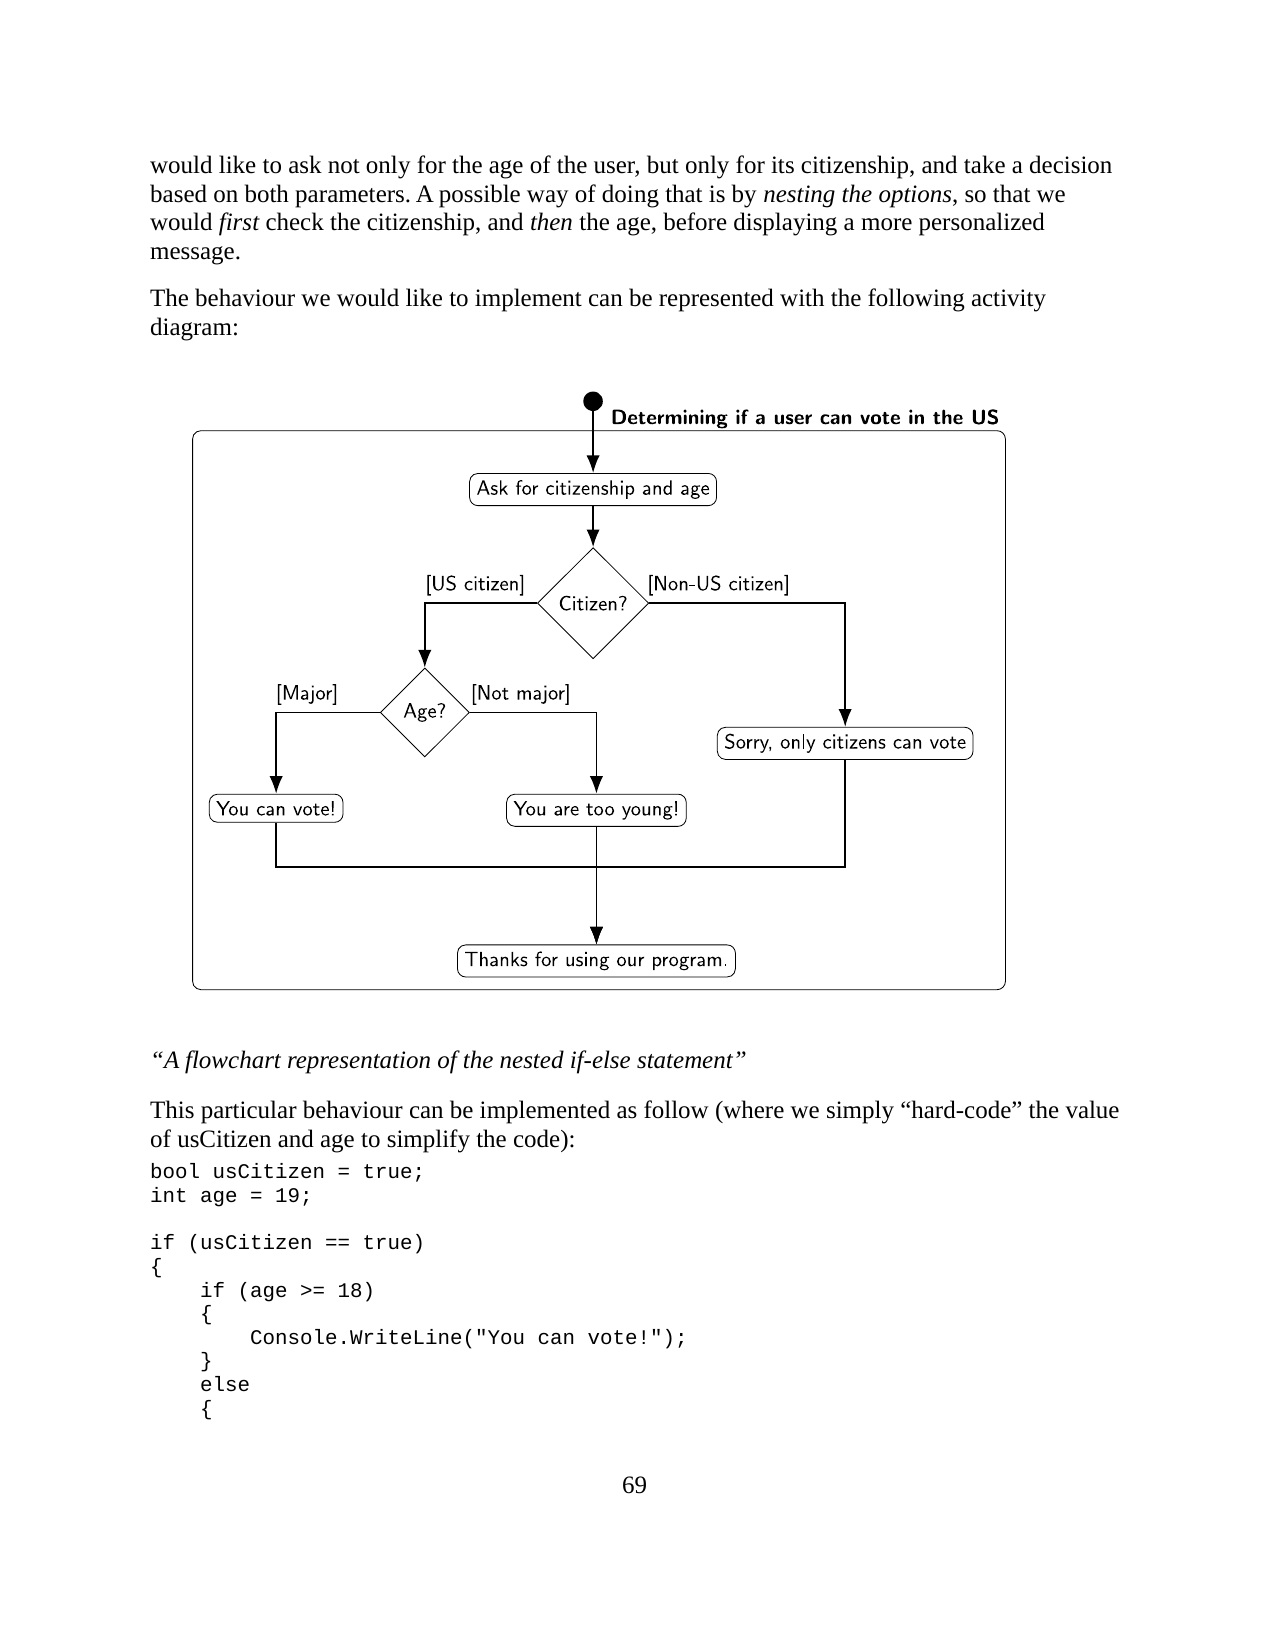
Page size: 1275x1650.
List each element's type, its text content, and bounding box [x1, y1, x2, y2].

text int age = 19; [150, 1185, 1125, 1209]
text if (age >= 18) [150, 1279, 1125, 1303]
text { [150, 1256, 1125, 1279]
text else [150, 1374, 1125, 1398]
text } [150, 1351, 1125, 1374]
text bool usCitizen = true; [150, 1161, 1125, 1185]
text { [150, 1303, 1125, 1327]
text The behaviour we would like to implement can be represented with the following activity diagram: [150, 283, 1125, 340]
text “A flowchart representation of the nested if-else statement” [150, 1045, 1125, 1073]
text { [150, 1398, 1125, 1421]
text This particular behaviour can be implemented as follow (where we simply “hard-code” the value of usCitizen and age to simplify the code): [150, 1095, 1125, 1152]
text if (usCitizen == true) [150, 1232, 1125, 1256]
text would like to ask not only for the age of the user, but only for its citizenship, and take a decision based on both parameters. A possible way of doing that is by nesting the options, so that we would first check the citizenship, and then the age, before displaying a more personalized message. [150, 150, 1125, 265]
text Console.WriteLine("You can vote!"); [150, 1327, 1125, 1351]
